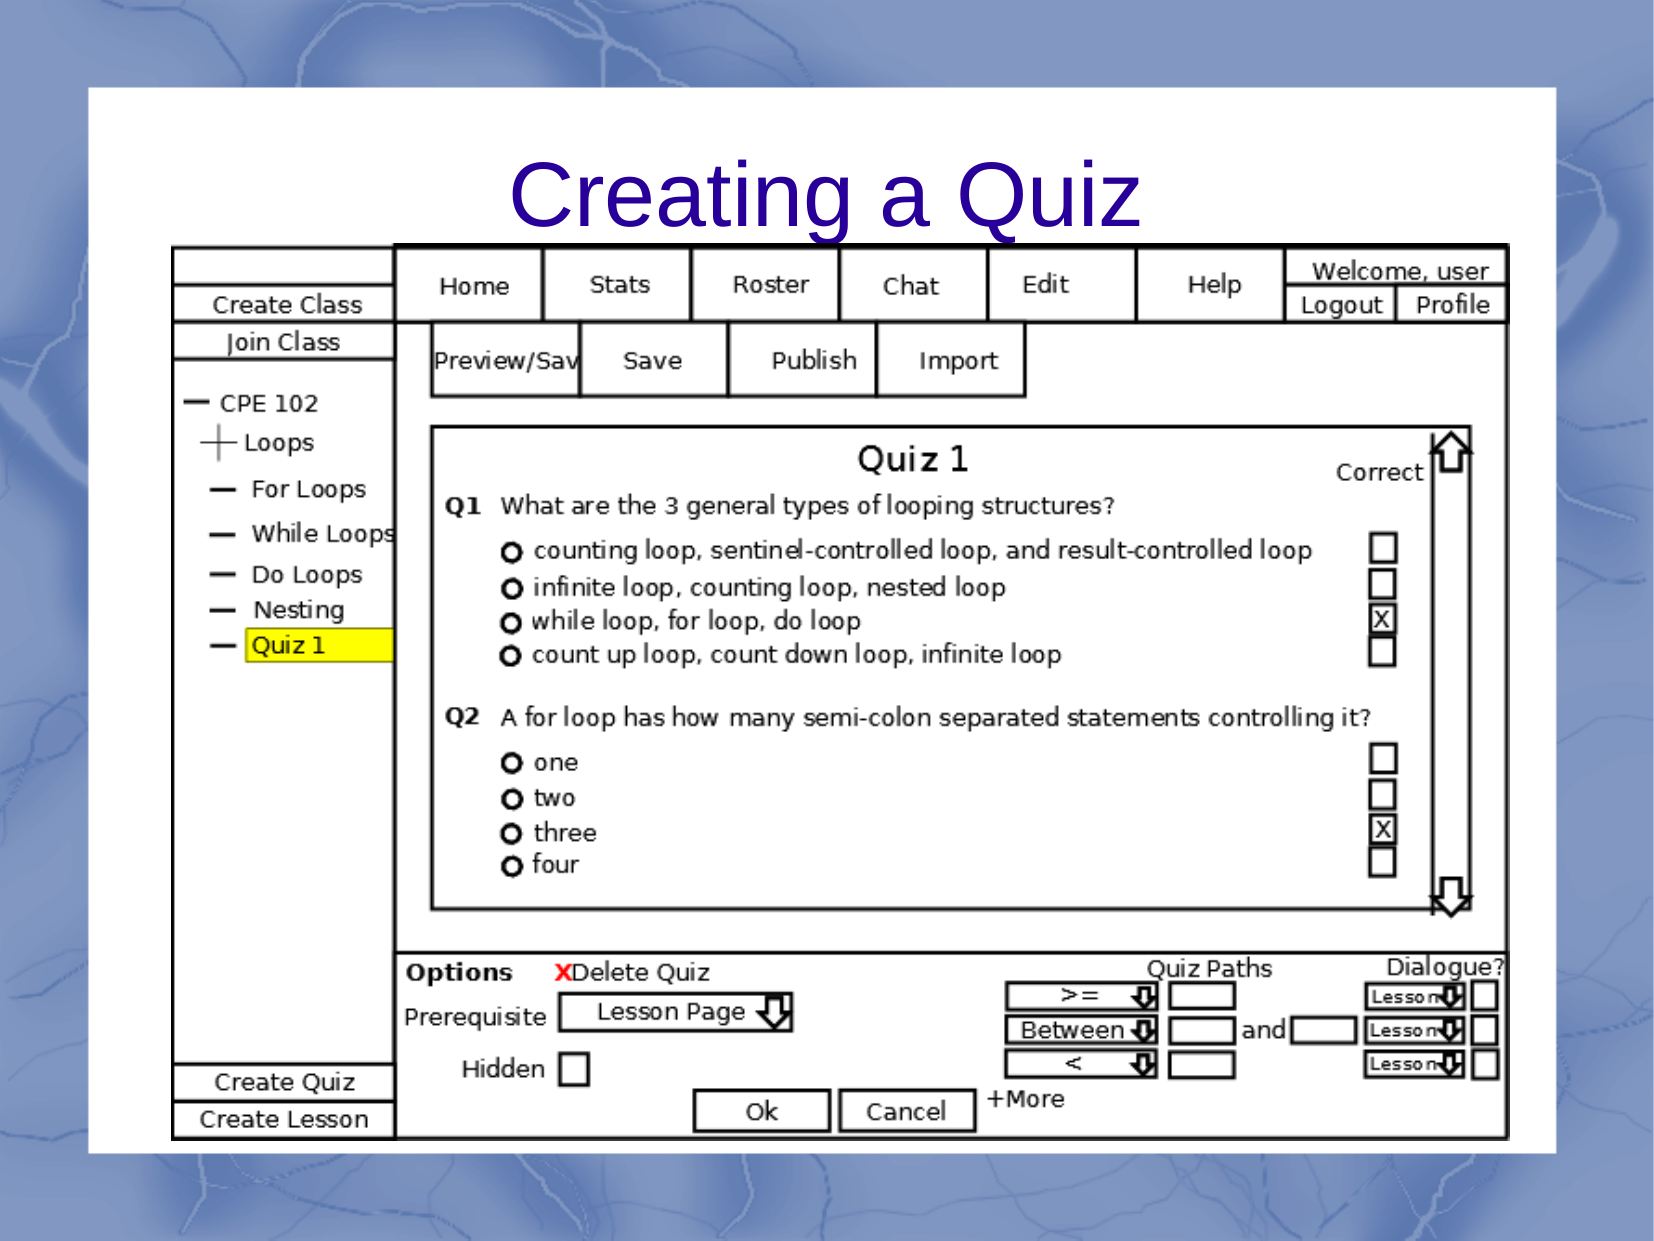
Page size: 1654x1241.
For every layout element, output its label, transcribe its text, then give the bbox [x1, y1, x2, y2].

title Creating a Quiz [118, 90, 1536, 298]
picture [0, 0, 1654, 1241]
